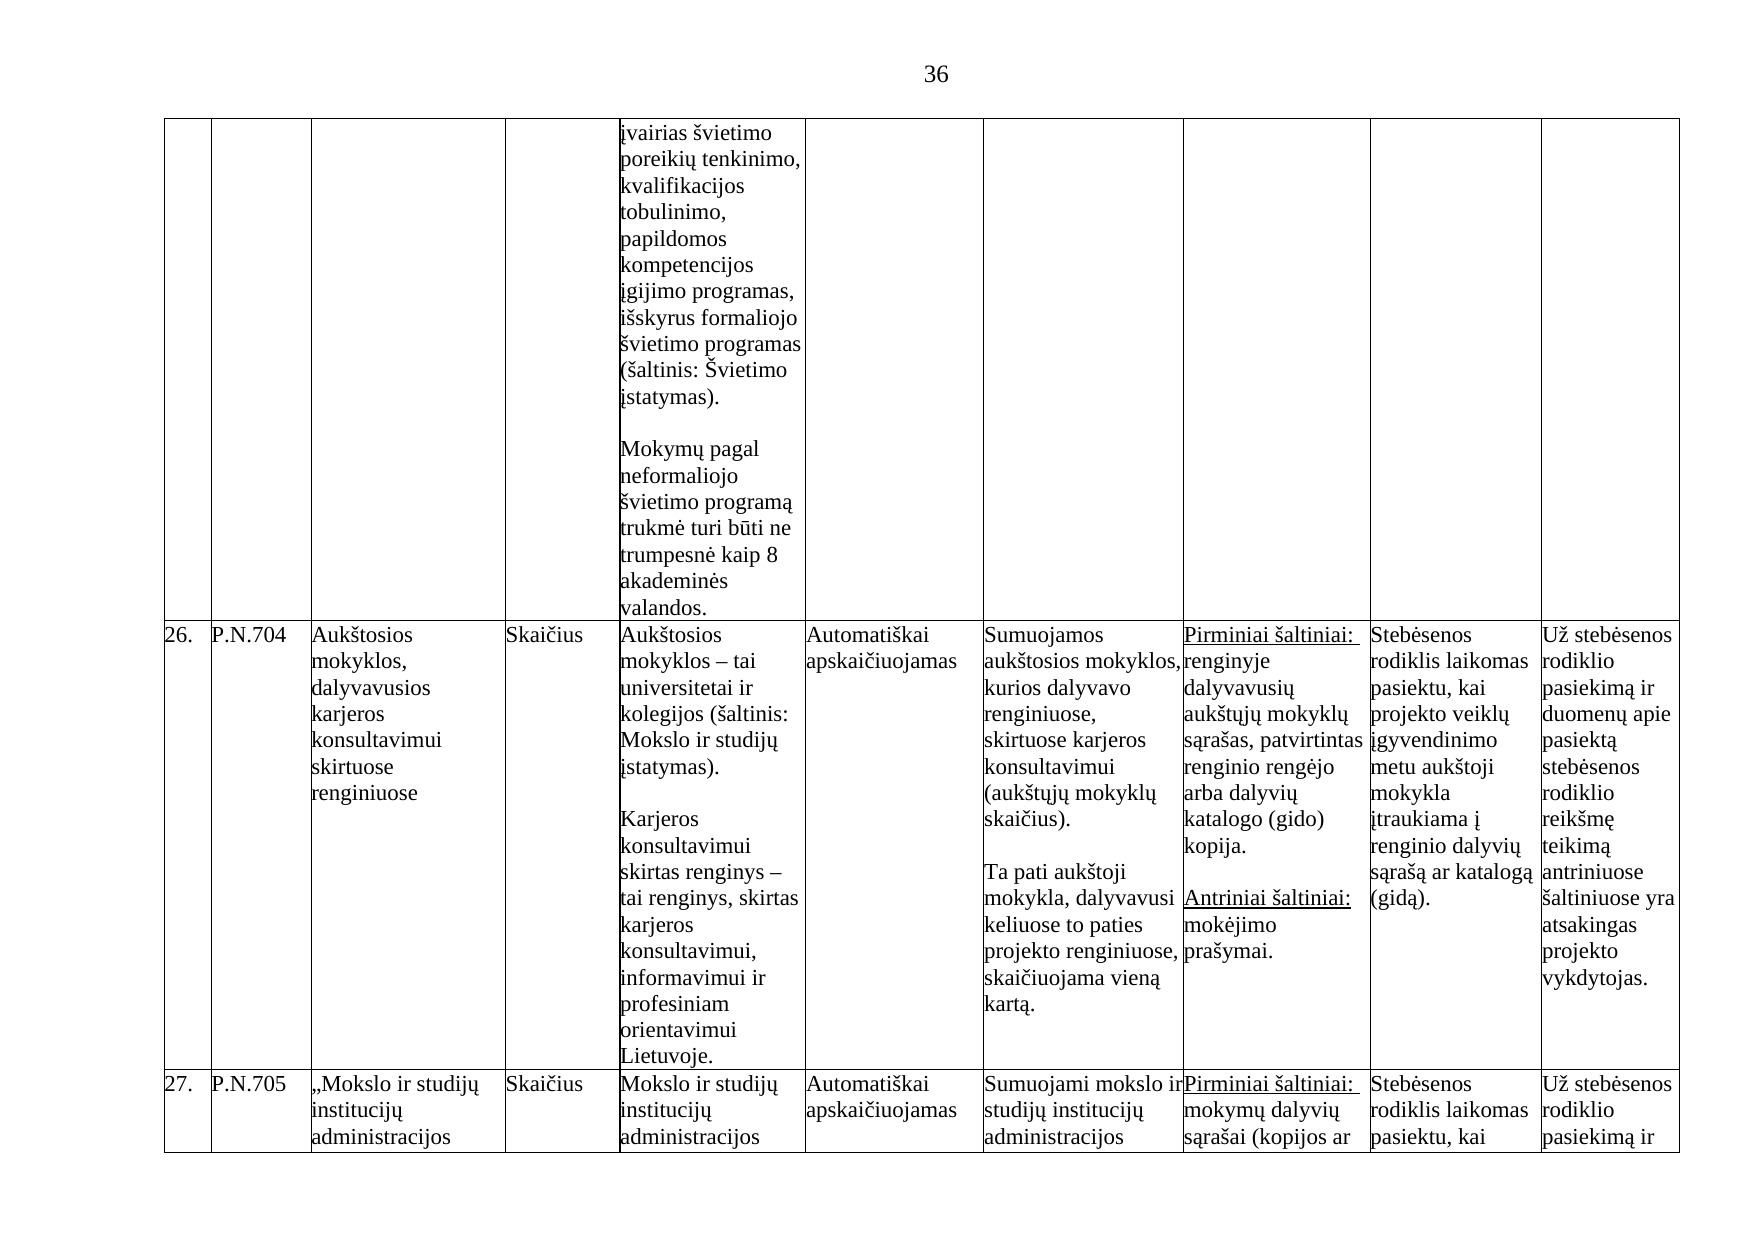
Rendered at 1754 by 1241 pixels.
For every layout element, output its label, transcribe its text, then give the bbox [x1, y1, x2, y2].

table_cell Pirminiai šaltiniai: renginyje dalyvavusių aukštųjų mokyklų sąrašas, patvirtintas renginio rengėjo arba dalyvių katalogo (gido) kopija. Antriniai šaltiniai: mokėjimo prašymai. [1184, 621, 1370, 1069]
table_cell Skaičius [506, 1070, 619, 1152]
table_cell [1184, 119, 1370, 620]
table_cell P.N.704 [212, 621, 311, 1069]
table_cell Stebėsenos rodiklis laikomas pasiektu, kai [1371, 1070, 1541, 1152]
table_cell Aukštosios mokyklos, dalyvavusios karjeros konsultavimui skirtuose renginiuose [312, 621, 505, 1069]
table_cell [806, 119, 983, 620]
table_cell [165, 119, 211, 620]
table_cell Automatiškai apskaičiuojamas [806, 1070, 983, 1152]
table_cell [506, 119, 619, 620]
table_cell Stebėsenos rodiklis laikomas pasiektu, kai projekto veiklų įgyvendinimo metu aukštoji mokykla įtraukiama į renginio dalyvių sąrašą ar katalogą (gidą). [1371, 621, 1541, 1069]
table_cell Pirminiai šaltiniai: mokymų dalyvių sąrašai (kopijos ar [1184, 1070, 1370, 1152]
table_cell [1542, 119, 1679, 620]
table_cell Sumuojamos aukštosios mokyklos, kurios dalyvavo renginiuose, skirtuose karjeros konsultavimui (aukštųjų mokyklų skaičius). Ta pati aukštoji mokykla, dalyvavusi keliuose to paties projekto renginiuose, skaičiuojama vieną kartą. [984, 621, 1183, 1069]
table_cell [1371, 119, 1541, 620]
table_cell P.N.705 [212, 1070, 311, 1152]
table_cell „Mokslo ir studijų institucijų administracijos [312, 1070, 505, 1152]
table_cell įvairias švietimo poreikių tenkinimo, kvalifikacijos tobulinimo, papildomos kompetencijos įgijimo programas, išskyrus formaliojo švietimo programas (šaltinis: Švietimo įstatymas). Mokymų pagal neformaliojo švietimo programą trukmė turi būti ne trumpesnė kaip 8 akademinės valandos. [621, 119, 805, 620]
table_cell Už stebėsenos rodiklio pasiekimą ir duomenų apie pasiektą stebėsenos rodiklio reikšmę teikimą antriniuose šaltiniuose yra atsakingas projekto vykdytojas. [1542, 621, 1679, 1069]
table_cell Automatiškai apskaičiuojamas [806, 621, 983, 1069]
table_cell Skaičius [506, 621, 619, 1069]
table_cell 26. [165, 621, 211, 1069]
table_cell Aukštosios mokyklos – tai universitetai ir kolegijos (šaltinis: Mokslo ir studijų įstatymas). Karjeros konsultavimui skirtas renginys – tai renginys, skirtas karjeros konsultavimui, informavimui ir profesiniam orientavimui Lietuvoje. [621, 621, 805, 1069]
table_cell [312, 119, 505, 620]
table_cell Už stebėsenos rodiklio pasiekimą ir [1542, 1070, 1679, 1152]
table_cell [984, 119, 1183, 620]
table_cell Sumuojami mokslo ir studijų institucijų administracijos [984, 1070, 1183, 1152]
table_cell [212, 119, 311, 620]
table_cell Mokslo ir studijų institucijų administracijos [621, 1070, 805, 1152]
table_cell 27. [165, 1070, 211, 1152]
